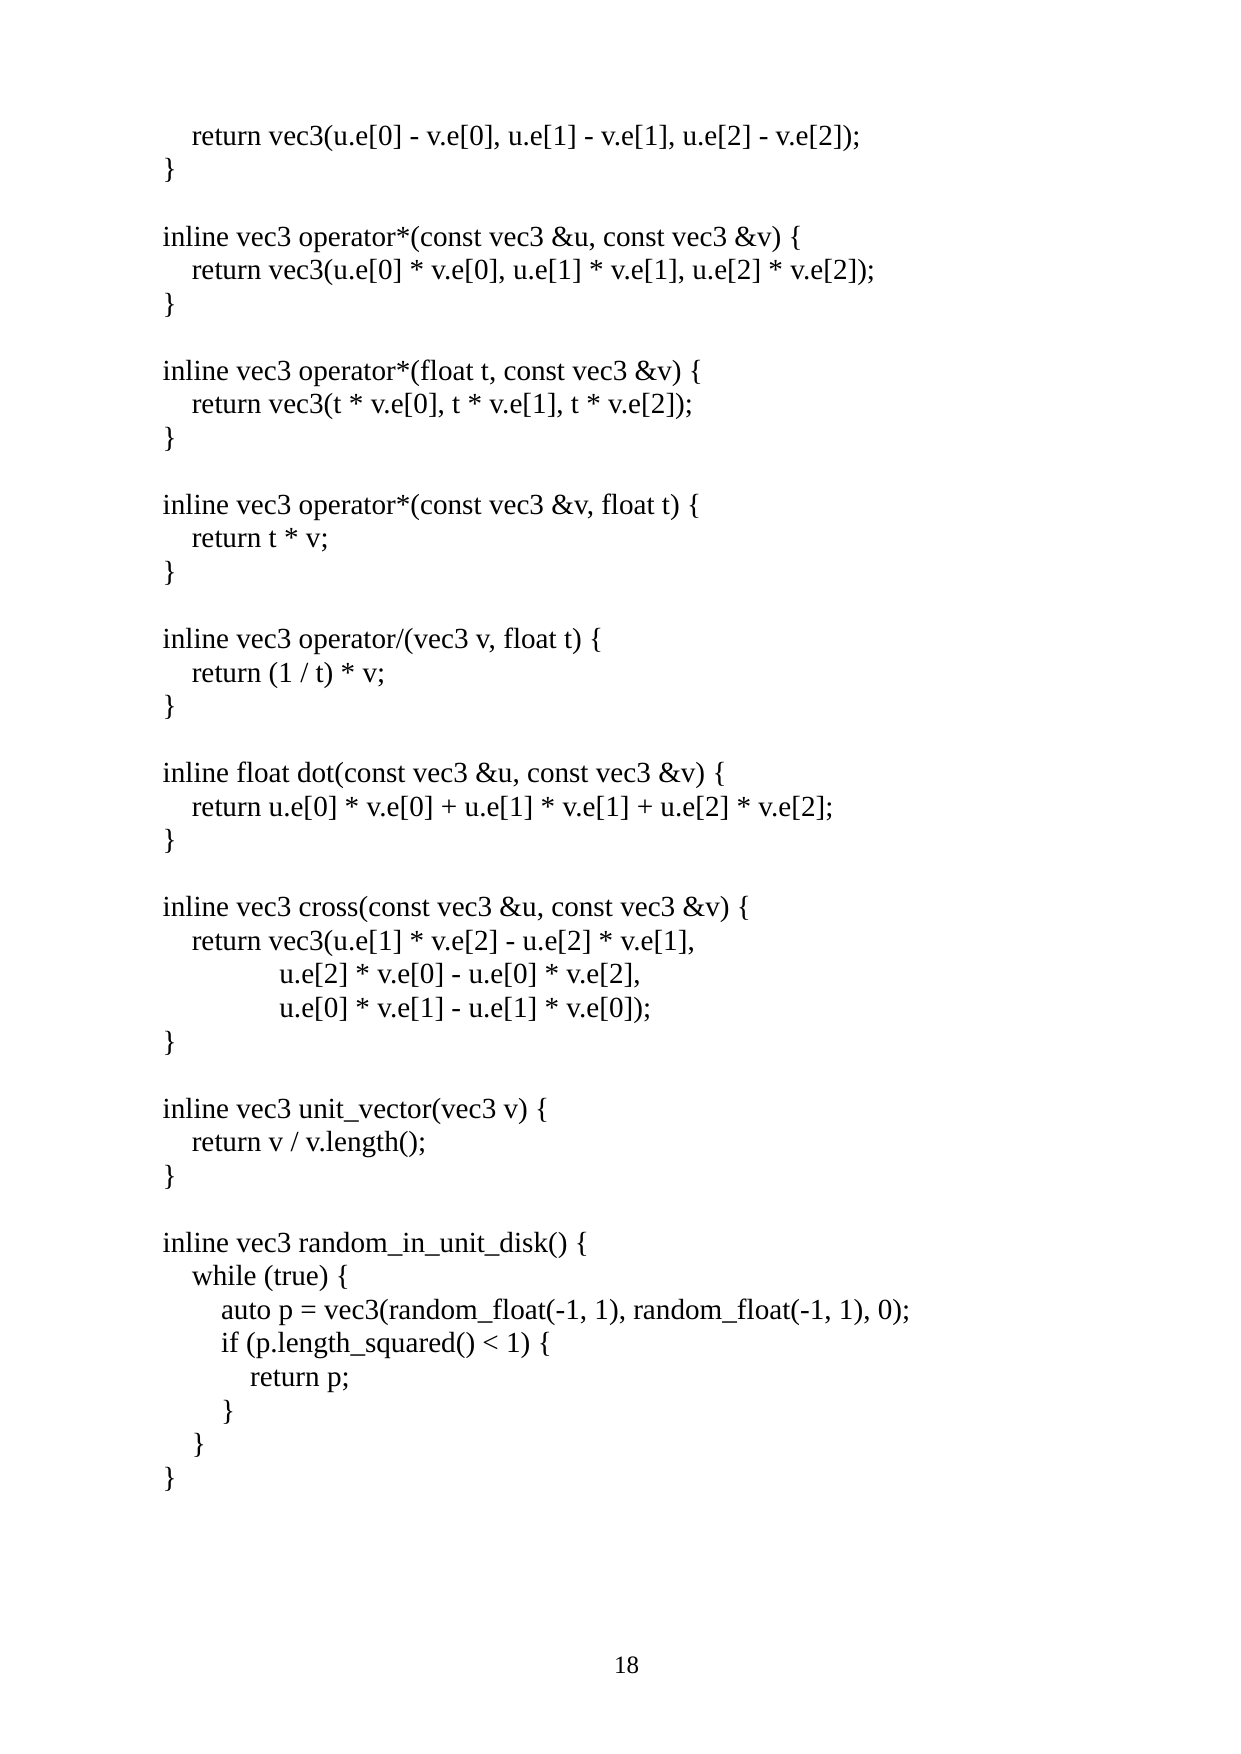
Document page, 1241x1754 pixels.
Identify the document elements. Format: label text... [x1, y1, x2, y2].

text } [162, 152, 1090, 185]
text inline float dot(const vec3 &u, const vec3 &v) { [162, 755, 1090, 789]
text return t * v; [162, 521, 1090, 554]
text inline vec3 random_in_unit_disk() { [162, 1225, 1090, 1258]
text return vec3(u.e[0] * v.e[0], u.e[1] * v.e[1], u.e[2] * v.e[2]); [162, 252, 1090, 286]
text } [162, 688, 1090, 722]
text if (p.length_squared() < 1) { [162, 1326, 1090, 1359]
text } [162, 1158, 1090, 1191]
text inline vec3 unit_vector(vec3 v) { [162, 1091, 1090, 1124]
text inline vec3 cross(const vec3 &u, const vec3 &v) { [162, 889, 1090, 923]
text } [162, 554, 1090, 588]
text return u.e[0] * v.e[0] + u.e[1] * v.e[1] + u.e[2] * v.e[2]; [162, 789, 1090, 822]
text } [162, 1426, 1090, 1460]
text inline vec3 operator*(const vec3 &u, const vec3 &v) { [162, 219, 1090, 252]
text inline vec3 operator/(vec3 v, float t) { [162, 621, 1090, 655]
text } [162, 286, 1090, 319]
text return vec3(u.e[0] - v.e[0], u.e[1] - v.e[1], u.e[2] - v.e[2]); [162, 118, 1090, 152]
text return vec3(u.e[1] * v.e[2] - u.e[2] * v.e[1], [162, 923, 1090, 957]
text inline vec3 operator*(float t, const vec3 &v) { [162, 353, 1090, 386]
text return p; [162, 1359, 1090, 1393]
text while (true) { [162, 1258, 1090, 1292]
text u.e[0] * v.e[1] - u.e[1] * v.e[0]); [162, 990, 1090, 1024]
text } [162, 1393, 1090, 1426]
text } [162, 1460, 1090, 1493]
text inline vec3 operator*(const vec3 &v, float t) { [162, 487, 1090, 521]
text } [162, 822, 1090, 856]
text return vec3(t * v.e[0], t * v.e[1], t * v.e[2]); [162, 386, 1090, 420]
text } [162, 420, 1090, 453]
text auto p = vec3(random_float(-1, 1), random_float(-1, 1), 0); [162, 1292, 1090, 1326]
text return v / v.length(); [162, 1124, 1090, 1158]
text return (1 / t) * v; [162, 655, 1090, 688]
text u.e[2] * v.e[0] - u.e[0] * v.e[2], [162, 957, 1090, 990]
text } [162, 1024, 1090, 1057]
